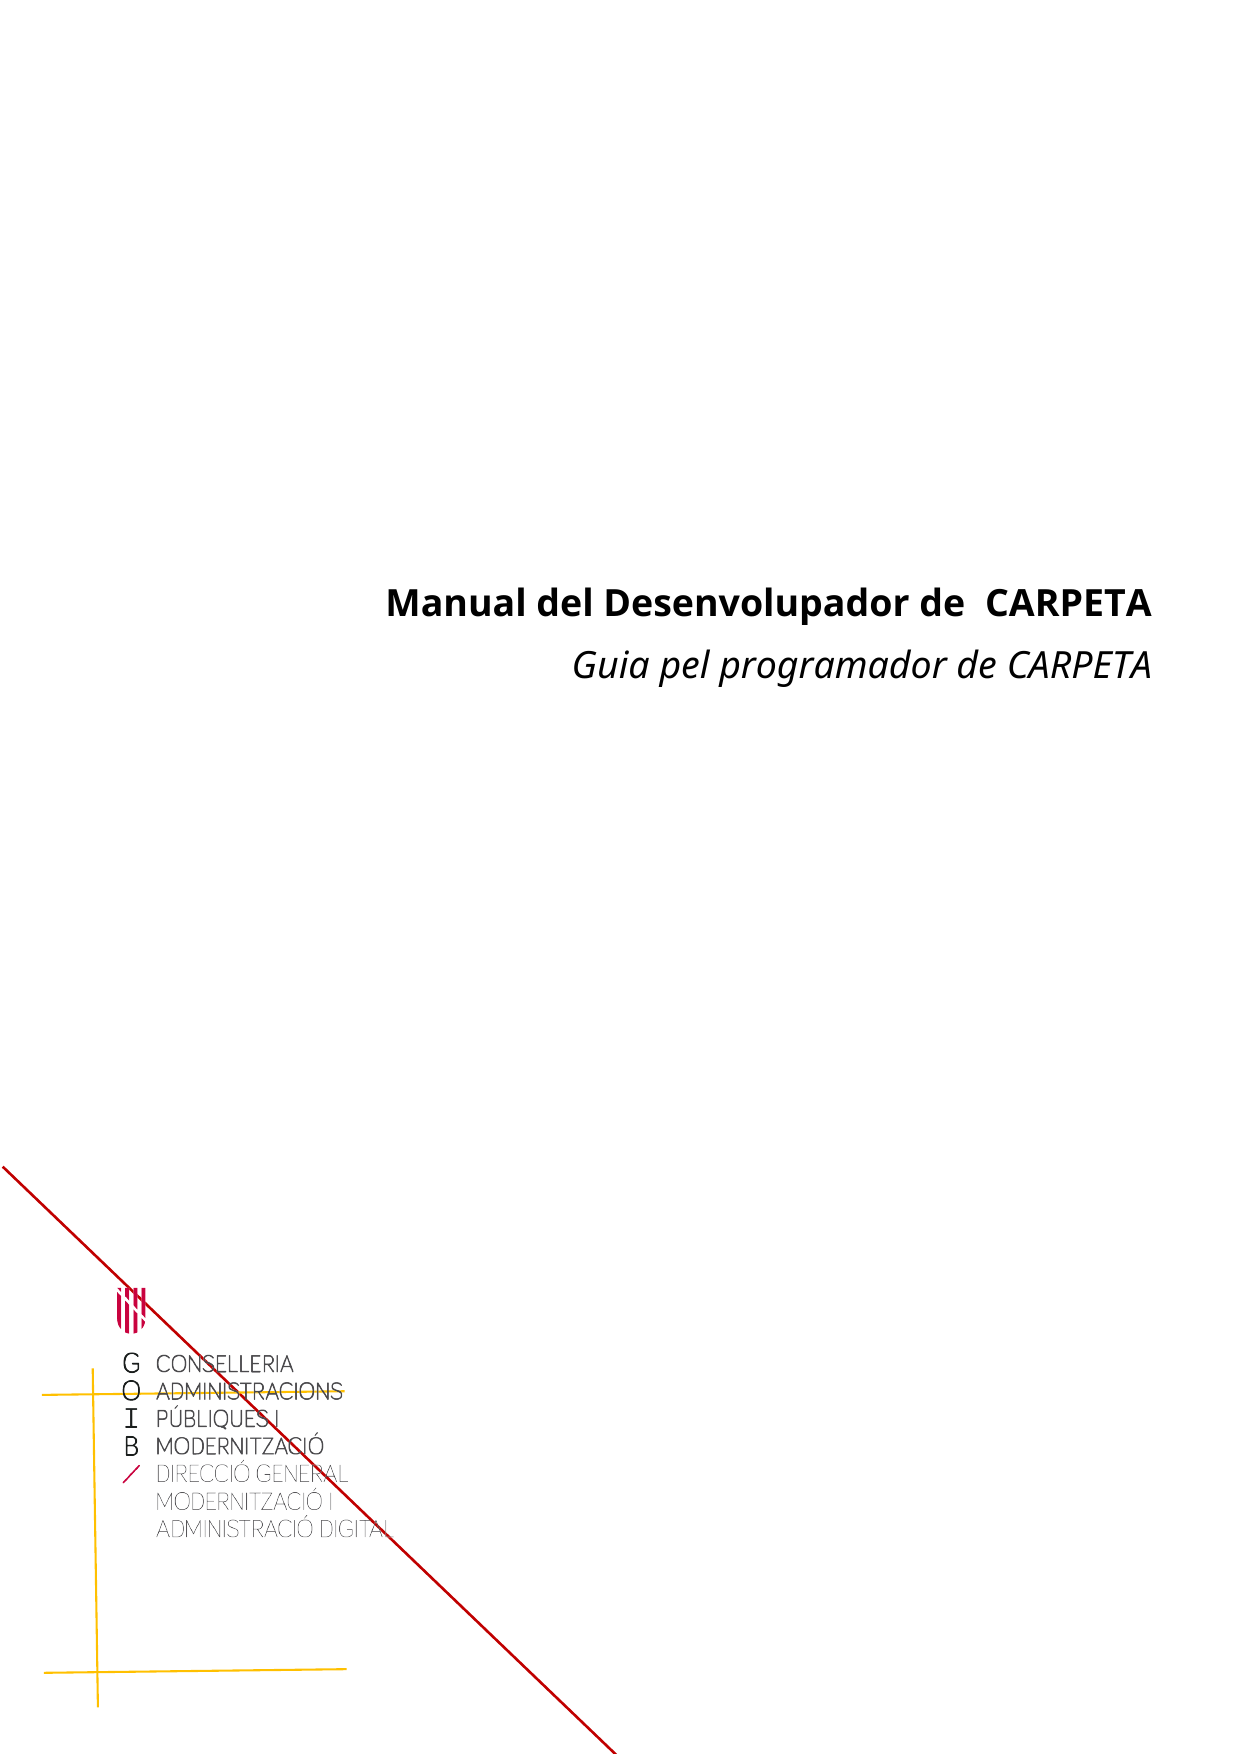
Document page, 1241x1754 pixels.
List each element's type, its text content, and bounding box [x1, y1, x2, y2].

picture [82, 1250, 422, 1570]
text Manual del Desenvolupador de CARPETA [266, 576, 1152, 627]
text Guia pel programador de CARPETA [266, 639, 1152, 690]
